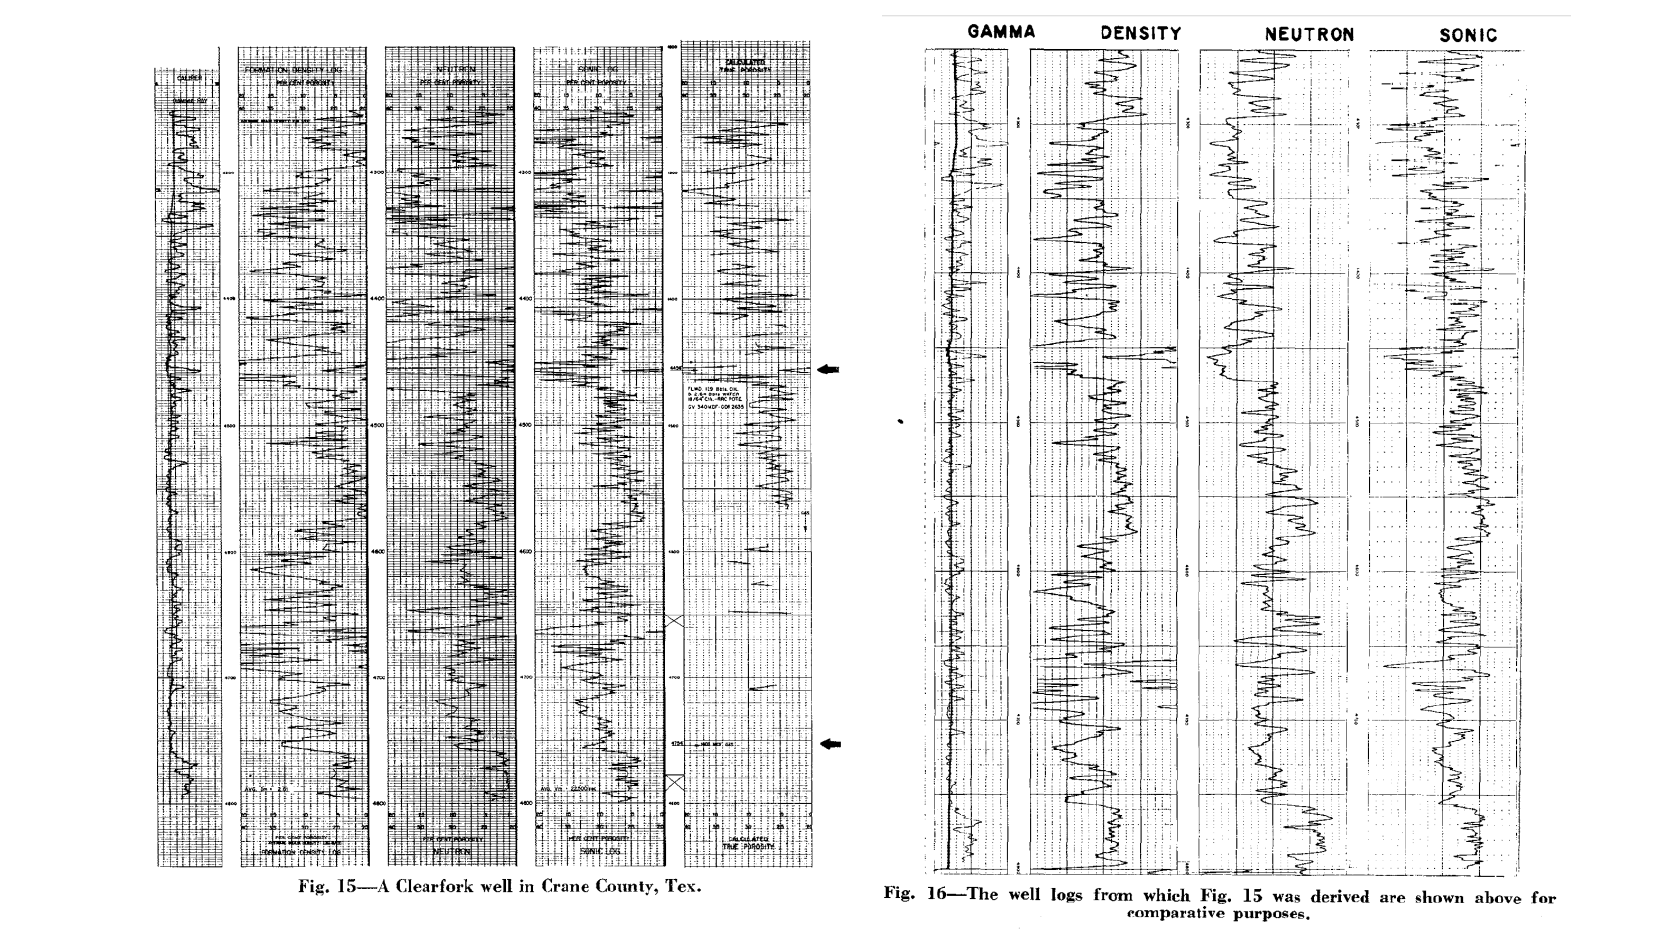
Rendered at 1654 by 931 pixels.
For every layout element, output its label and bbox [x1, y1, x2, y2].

picture [141, 31, 851, 898]
picture [882, 15, 1571, 931]
